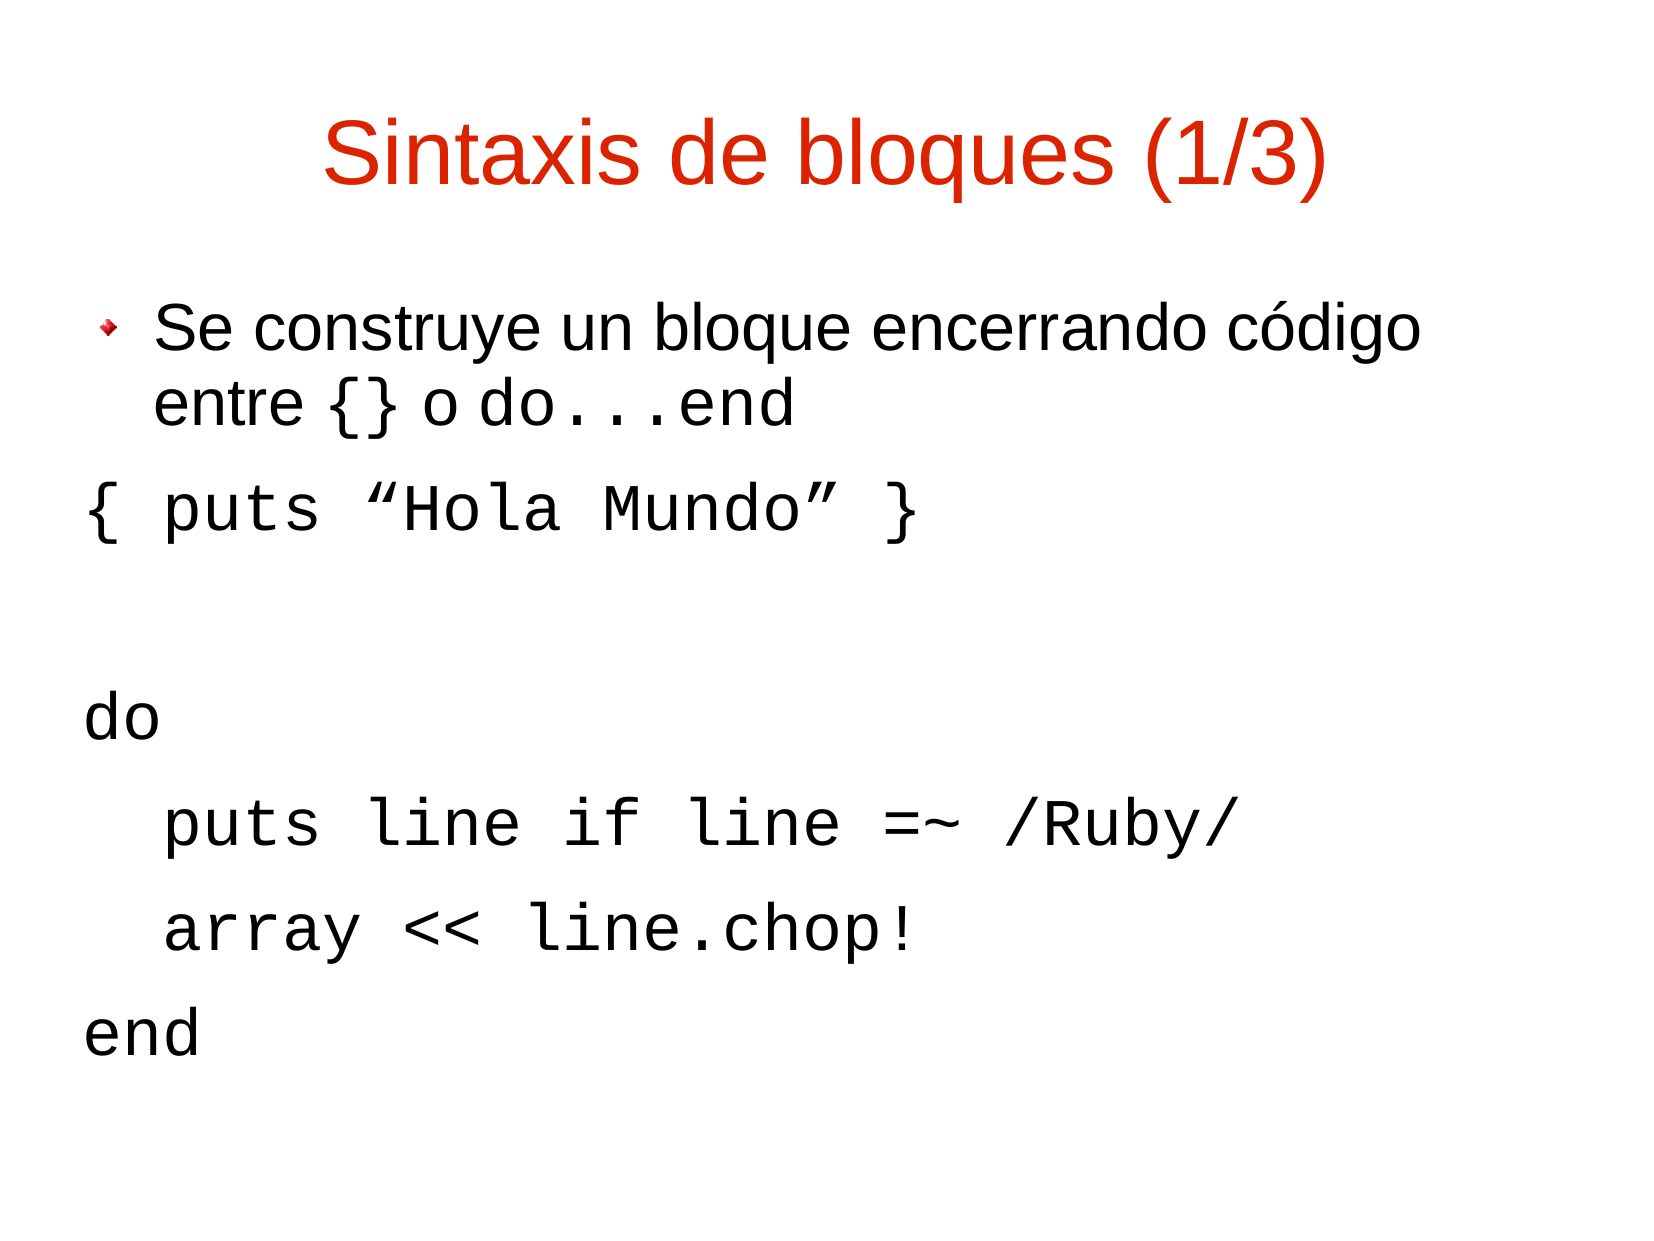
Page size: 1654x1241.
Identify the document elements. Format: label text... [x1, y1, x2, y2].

list Se construye un bloque encerrando código entre {} o do...end { puts “Hola Mundo” } do puts line if line =~ /Ruby/ array << line.chop! end [82, 290, 1571, 1109]
title Sintaxis de bloques (1/3) [82, 49, 1571, 257]
